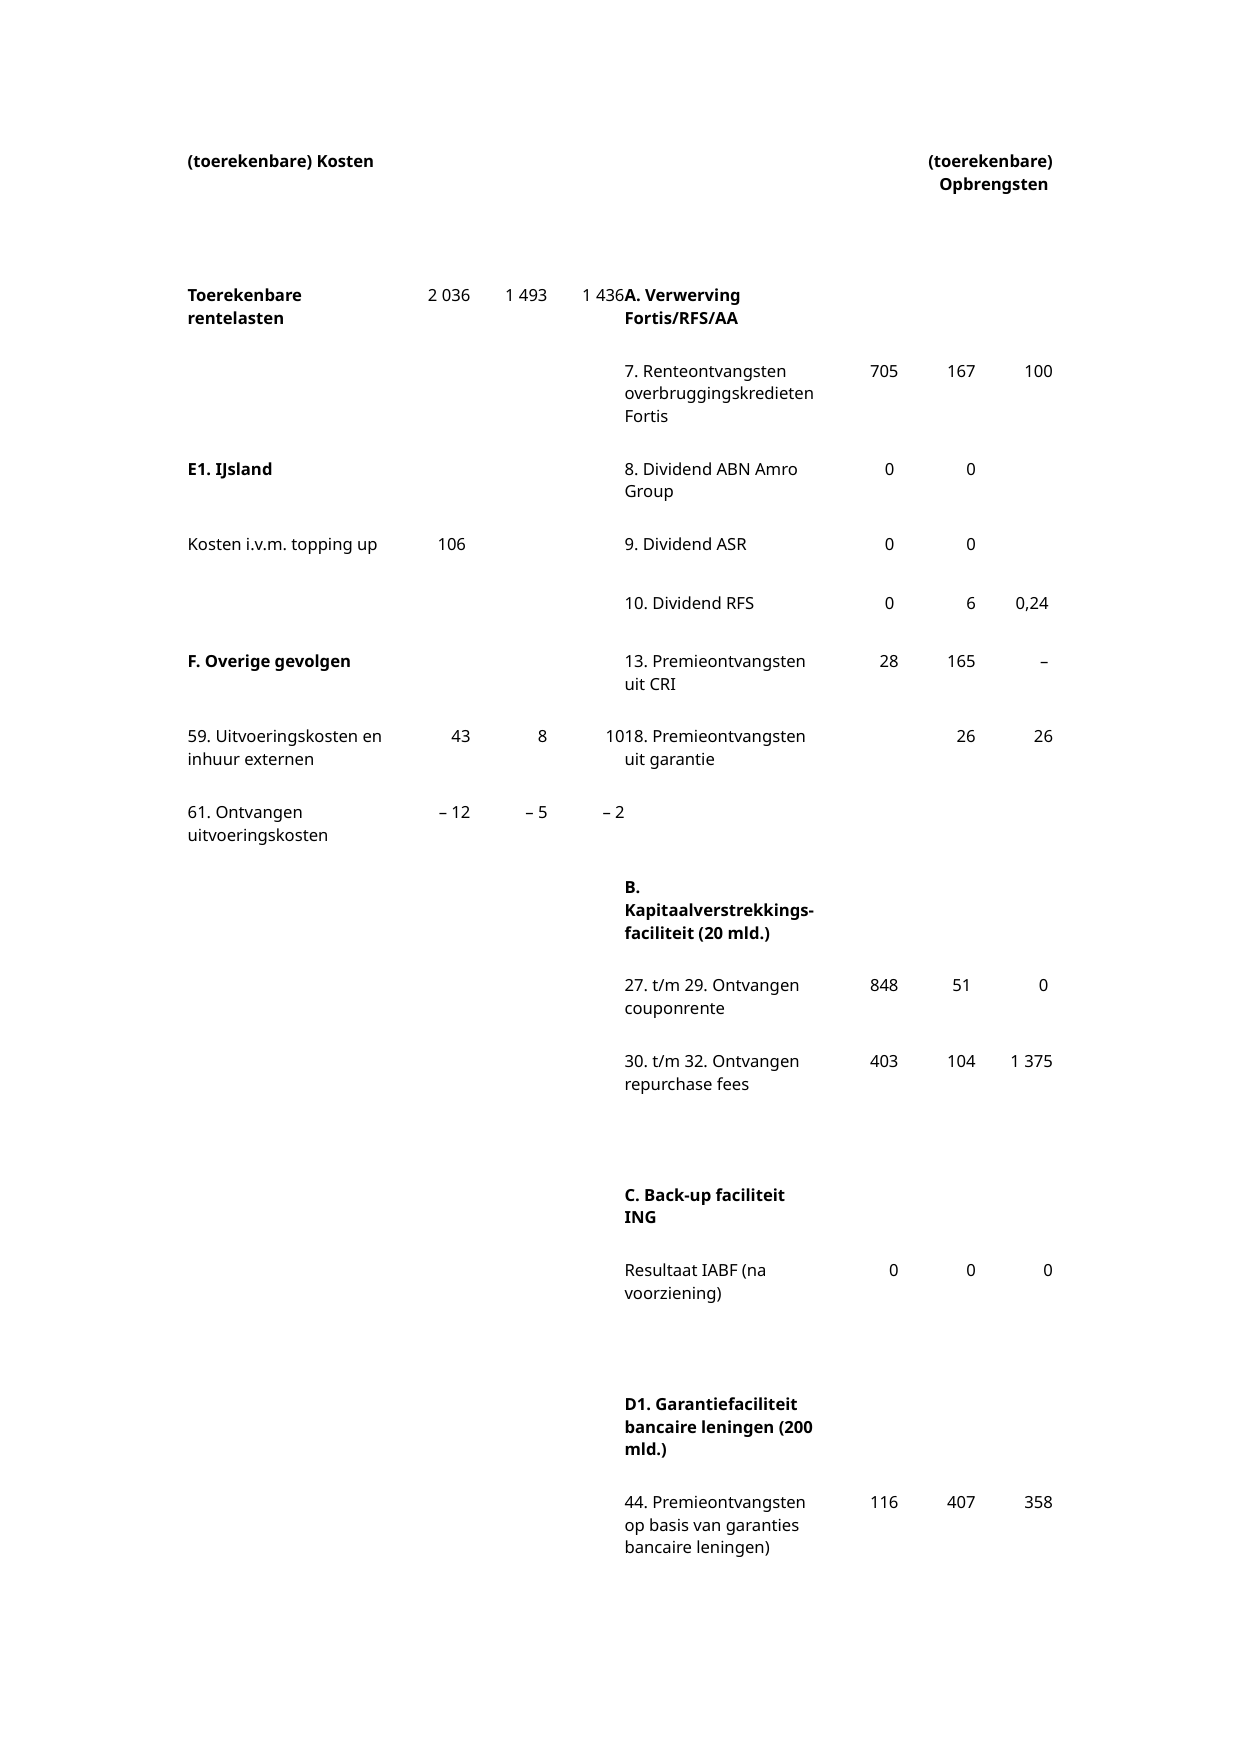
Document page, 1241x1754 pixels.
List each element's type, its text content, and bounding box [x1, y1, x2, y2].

table_cell [393, 1393, 470, 1491]
table_cell [547, 974, 624, 1049]
table_cell [188, 1393, 393, 1491]
table_cell [975, 1183, 1053, 1259]
table_cell [470, 1491, 547, 1589]
table_cell [898, 801, 975, 876]
table_cell 51 [898, 974, 975, 1049]
table_header (toerekenbare) Opbrengsten [821, 150, 1053, 225]
table_cell 28 [821, 650, 898, 725]
table_cell [624, 1334, 821, 1393]
table_cell 0 [975, 974, 1053, 1049]
table_cell [821, 725, 898, 801]
table_cell A. Verwerving Fortis/RFS/AA [624, 284, 821, 359]
table_cell [393, 591, 470, 650]
table_cell 8. Dividend ABN Amro Group [624, 458, 821, 533]
table_cell 1 436 [547, 284, 624, 359]
table_cell [188, 1491, 393, 1589]
table_cell 0 [821, 458, 898, 533]
table_cell 26 [898, 725, 975, 801]
table_cell [188, 1125, 393, 1183]
table_cell [547, 650, 624, 725]
table_cell [393, 458, 470, 533]
table_cell [624, 225, 821, 284]
table_header (toerekenbare) Kosten [188, 150, 393, 225]
table_cell [898, 1125, 975, 1183]
table_cell 27. t/m 29. Ontvangen couponrente [624, 974, 821, 1049]
table_cell [470, 225, 547, 284]
table_cell 1 375 [975, 1050, 1053, 1125]
table_cell [188, 591, 393, 650]
table_cell [547, 359, 624, 457]
table_cell [393, 1259, 470, 1334]
table_cell [393, 1491, 470, 1589]
table_cell [547, 225, 624, 284]
table_cell [975, 533, 1053, 591]
table_cell 116 [821, 1491, 898, 1589]
table_cell [624, 1125, 821, 1183]
table_cell [470, 1050, 547, 1125]
table_cell E1. IJsland [188, 458, 393, 533]
table_cell [470, 1259, 547, 1334]
table_cell 0 [821, 533, 898, 591]
table_header [547, 150, 624, 225]
table_cell [470, 650, 547, 725]
table_cell 7. Renteontvangsten overbruggingskredieten Fortis [624, 359, 821, 457]
table_cell [393, 359, 470, 457]
table_cell C. Back-up faciliteit ING [624, 1183, 821, 1259]
table_cell 167 [898, 359, 975, 457]
table_cell [470, 1125, 547, 1183]
table_cell [393, 1050, 470, 1125]
table_cell [188, 1050, 393, 1125]
table_header [393, 150, 470, 225]
table_cell [547, 1125, 624, 1183]
table_cell [547, 1050, 624, 1125]
table_cell [470, 591, 547, 650]
table_cell [393, 1125, 470, 1183]
table_cell [975, 225, 1053, 284]
table_cell [547, 1183, 624, 1259]
table_cell [547, 1334, 624, 1393]
table_cell 848 [821, 974, 898, 1049]
table_cell 358 [975, 1491, 1053, 1589]
table_header [470, 150, 547, 225]
table_cell [188, 1259, 393, 1334]
table_cell [975, 284, 1053, 359]
table_cell 1 493 [470, 284, 547, 359]
table_cell 18. Premieontvangsten uit garantie [624, 725, 821, 801]
table_cell [898, 225, 975, 284]
table_cell 26 [975, 725, 1053, 801]
table_cell 6 [898, 591, 975, 650]
table_cell 13. Premieontvangsten uit CRI [624, 650, 821, 725]
table_cell [188, 225, 393, 284]
table_cell [898, 284, 975, 359]
table_cell [470, 974, 547, 1049]
table_cell [547, 876, 624, 974]
table_cell [898, 876, 975, 974]
table_cell [393, 1334, 470, 1393]
table_cell [898, 1393, 975, 1491]
table_cell [470, 1334, 547, 1393]
table_cell 10. Dividend RFS [624, 591, 821, 650]
table_cell 100 [975, 359, 1053, 457]
table_cell [188, 1183, 393, 1259]
table_cell [470, 458, 547, 533]
table_cell [821, 876, 898, 974]
table_cell [470, 359, 547, 457]
table_cell [393, 974, 470, 1049]
table_cell – [975, 650, 1053, 725]
table_cell 0 [898, 458, 975, 533]
table_cell 10 [547, 725, 624, 801]
table_cell Toerekenbare rentelasten [188, 284, 393, 359]
table_cell [821, 284, 898, 359]
table_cell B. Kapitaalverstrekkings-faciliteit (20 mld.) [624, 876, 821, 974]
table_cell 30. t/m 32. Ontvangen repurchase fees [624, 1050, 821, 1125]
table_cell [975, 458, 1053, 533]
table_cell [393, 876, 470, 974]
table_cell [898, 1183, 975, 1259]
table_cell [188, 1334, 393, 1393]
table_cell Kosten i.v.m. topping up [188, 533, 393, 591]
table_cell 0 [821, 1259, 898, 1334]
table_cell [547, 533, 624, 591]
table_cell 0 [975, 1259, 1053, 1334]
table_cell [547, 458, 624, 533]
table_cell [470, 1393, 547, 1491]
table_cell 407 [898, 1491, 975, 1589]
table_cell 44. Premieontvangsten op basis van garanties bancaire leningen) [624, 1491, 821, 1589]
table_cell [821, 1393, 898, 1491]
table_cell [821, 1125, 898, 1183]
table_cell [821, 1334, 898, 1393]
table_cell [547, 1393, 624, 1491]
table_cell D1. Garantiefaciliteit bancaire leningen (200 mld.) [624, 1393, 821, 1491]
table_cell [188, 876, 393, 974]
table_cell – 2 [547, 801, 624, 876]
table_cell [624, 801, 821, 876]
table_cell [975, 1334, 1053, 1393]
table_cell 8 [470, 725, 547, 801]
table_cell F. Overige gevolgen [188, 650, 393, 725]
table_cell [975, 1125, 1053, 1183]
table_cell 104 [898, 1050, 975, 1125]
table_cell [821, 801, 898, 876]
table_cell 106 [393, 533, 470, 591]
table_cell 403 [821, 1050, 898, 1125]
table_cell [821, 1183, 898, 1259]
table_cell [188, 974, 393, 1049]
table_cell [547, 591, 624, 650]
table_cell [393, 225, 470, 284]
table_cell [470, 533, 547, 591]
table_cell 705 [821, 359, 898, 457]
table_cell [393, 650, 470, 725]
table_cell [898, 1334, 975, 1393]
table_cell [393, 1183, 470, 1259]
table_cell 61. Ontvangen uitvoeringskosten [188, 801, 393, 876]
table_cell 43 [393, 725, 470, 801]
table_cell [975, 1393, 1053, 1491]
table_cell [188, 359, 393, 457]
table_cell 0 [898, 533, 975, 591]
table_cell [470, 876, 547, 974]
table_cell Resultaat IABF (na voorziening) [624, 1259, 821, 1334]
table_cell – 5 [470, 801, 547, 876]
table_cell 9. Dividend ASR [624, 533, 821, 591]
table_cell [821, 225, 898, 284]
table_cell [975, 801, 1053, 876]
table_cell 165 [898, 650, 975, 725]
table_header [624, 150, 821, 225]
table_cell 0 [898, 1259, 975, 1334]
table_cell 2 036 [393, 284, 470, 359]
table_cell – 12 [393, 801, 470, 876]
table_cell 59. Uitvoeringskosten en inhuur externen [188, 725, 393, 801]
table_cell [547, 1259, 624, 1334]
table_cell [975, 876, 1053, 974]
table_cell 0,24 [975, 591, 1053, 650]
table_cell 0 [821, 591, 898, 650]
table_cell [547, 1491, 624, 1589]
table_cell [470, 1183, 547, 1259]
